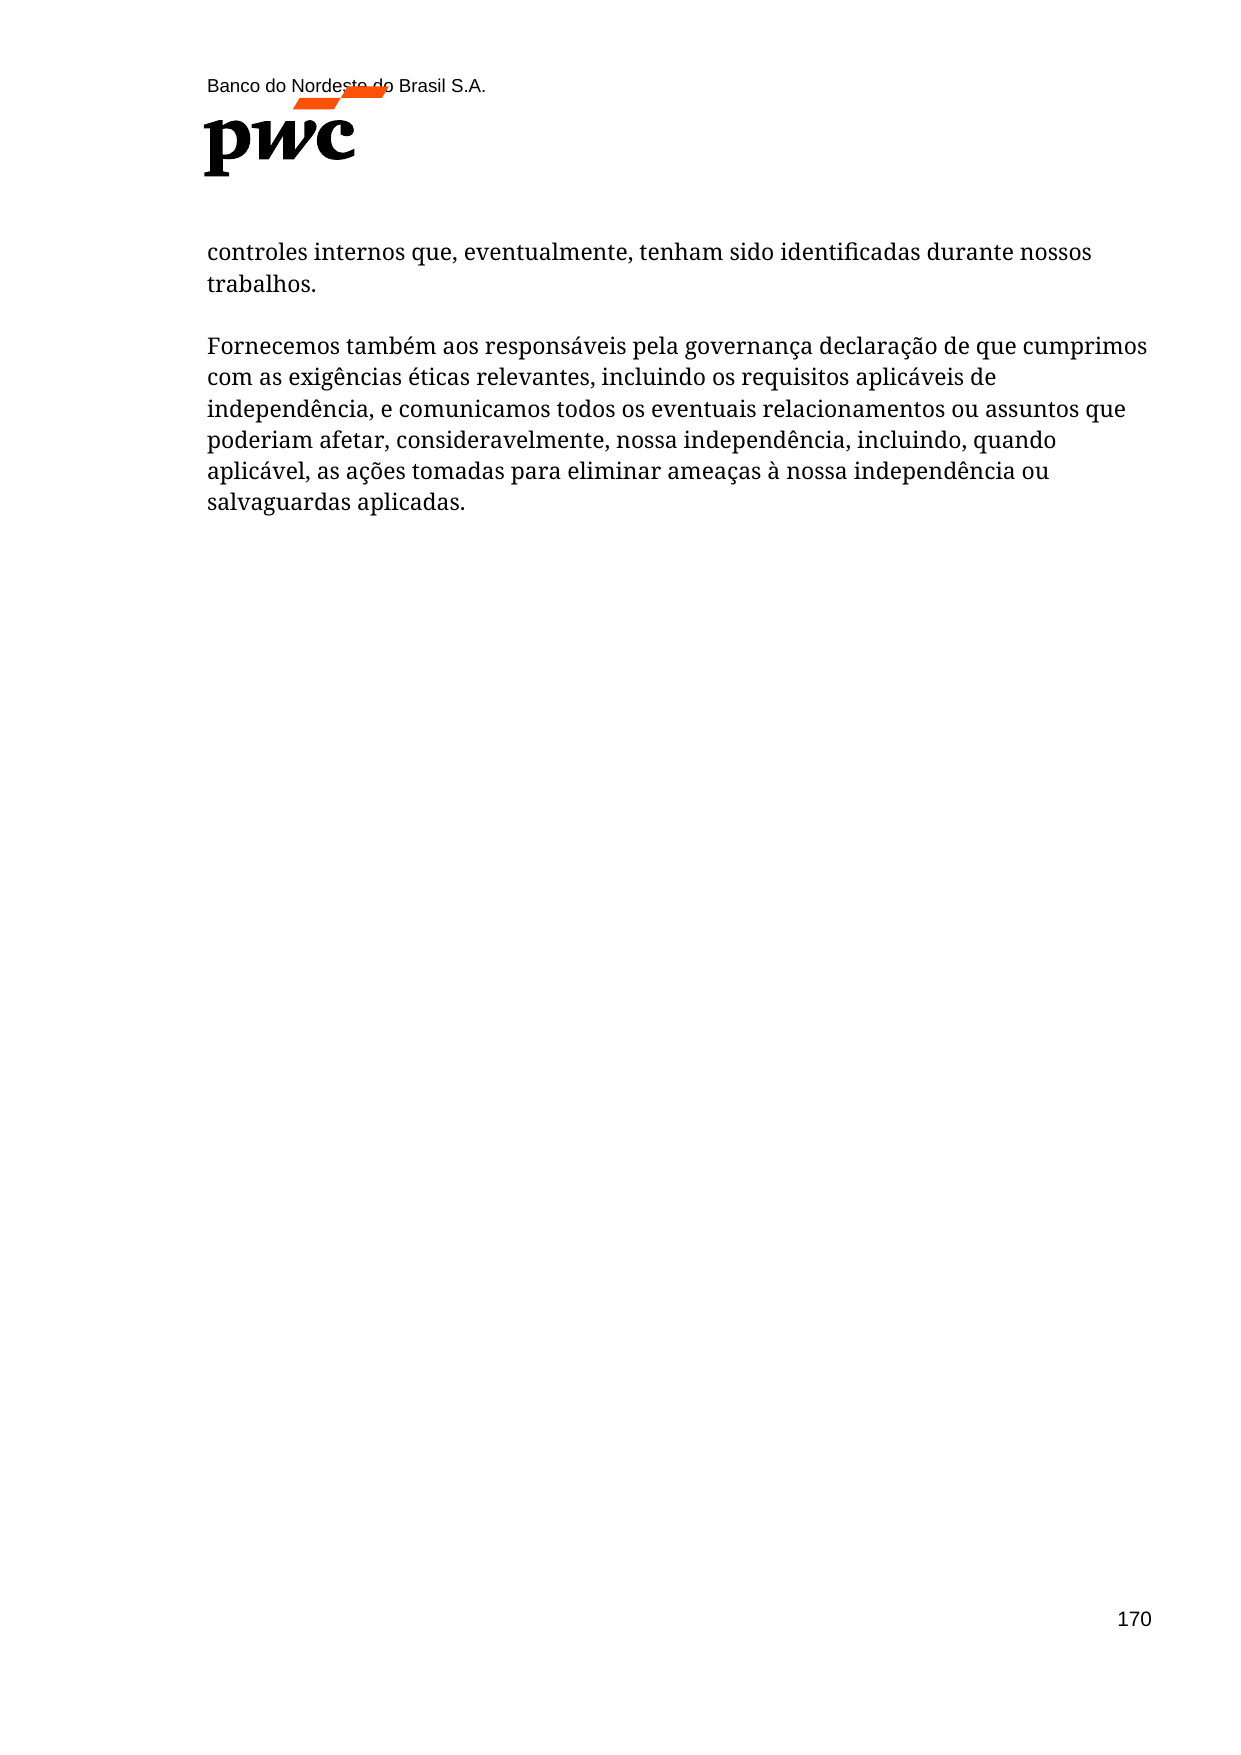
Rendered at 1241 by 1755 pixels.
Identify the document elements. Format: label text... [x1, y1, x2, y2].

text Fornecemos também aos responsáveis pela governança declaração de que cumprimos com as exigências éticas relevantes, incluindo os requisitos aplicáveis de independência, e comunicamos todos os eventuais relacionamentos ou assuntos que poderiam afetar, consideravelmente, nossa independência, incluindo, quando aplicável, as ações tomadas para eliminar ameaças à nossa independência ou salvaguardas aplicadas. [207, 330, 1152, 517]
text controles internos que, eventualmente, tenham sido identificadas durante nossos trabalhos. [207, 236, 1152, 299]
